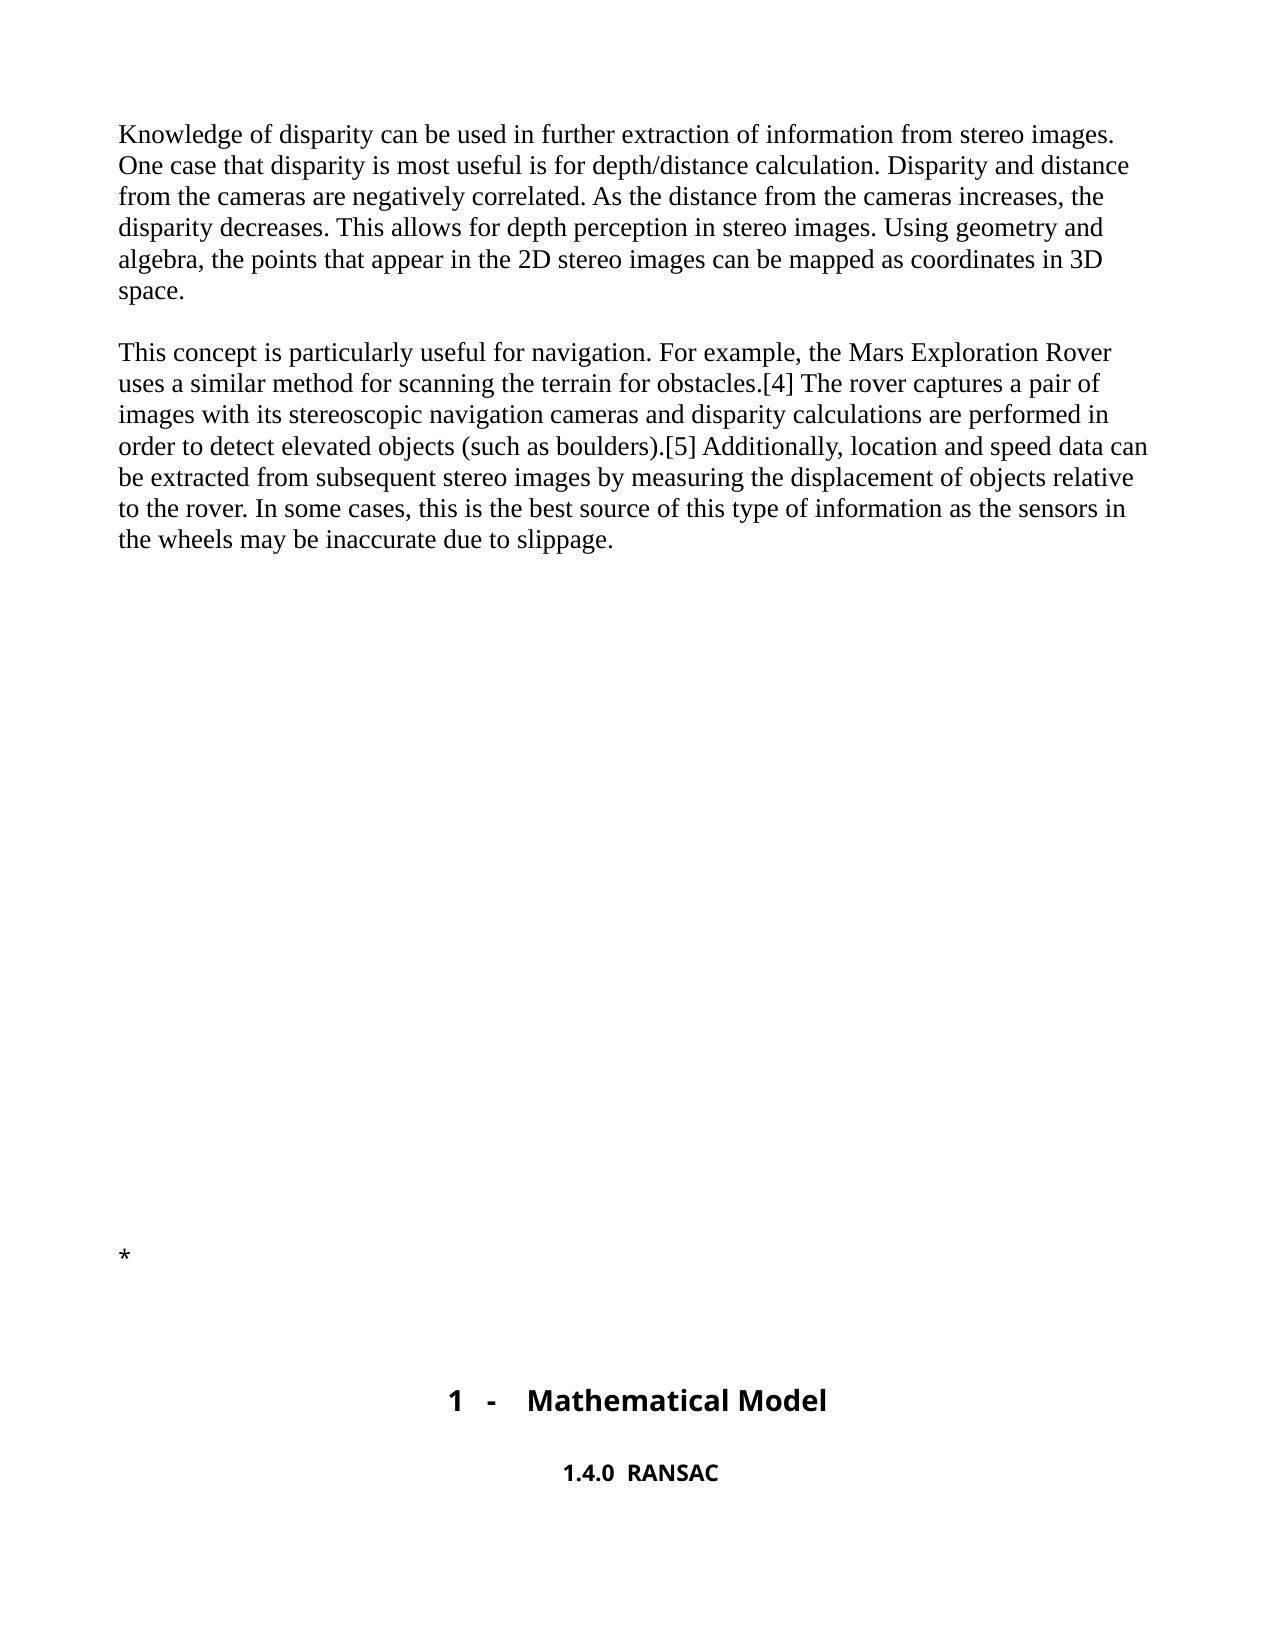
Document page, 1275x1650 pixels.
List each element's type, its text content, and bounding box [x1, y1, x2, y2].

text Knowledge of disparity can be used in further extraction of information from stereo images. One case that disparity is most useful is for depth/distance calculation. Disparity and distance from the cameras are negatively correlated. As the distance from the cameras increases, the disparity decreases. This allows for depth perception in stereo images. Using geometry and algebra, the points that appear in the 2D stereo images can be mapped as coordinates in 3D space. [118, 118, 1157, 305]
text 1.4.0 RANSAC [118, 1457, 1157, 1488]
text * [118, 1241, 1157, 1273]
text 1 - Mathematical Model [118, 1381, 1157, 1420]
text This concept is particularly useful for navigation. For example, the Mars Exploration Rover uses a similar method for scanning the terrain for obstacles.[4] The rover captures a pair of images with its stereoscopic navigation cameras and disparity calculations are performed in order to detect elevated objects (such as boulders).[5] Additionally, location and speed data can be extracted from subsequent stereo images by measuring the displacement of objects relative to the rover. In some cases, this is the best source of this type of information as the sensors in the wheels may be inaccurate due to slippage. [118, 336, 1157, 554]
